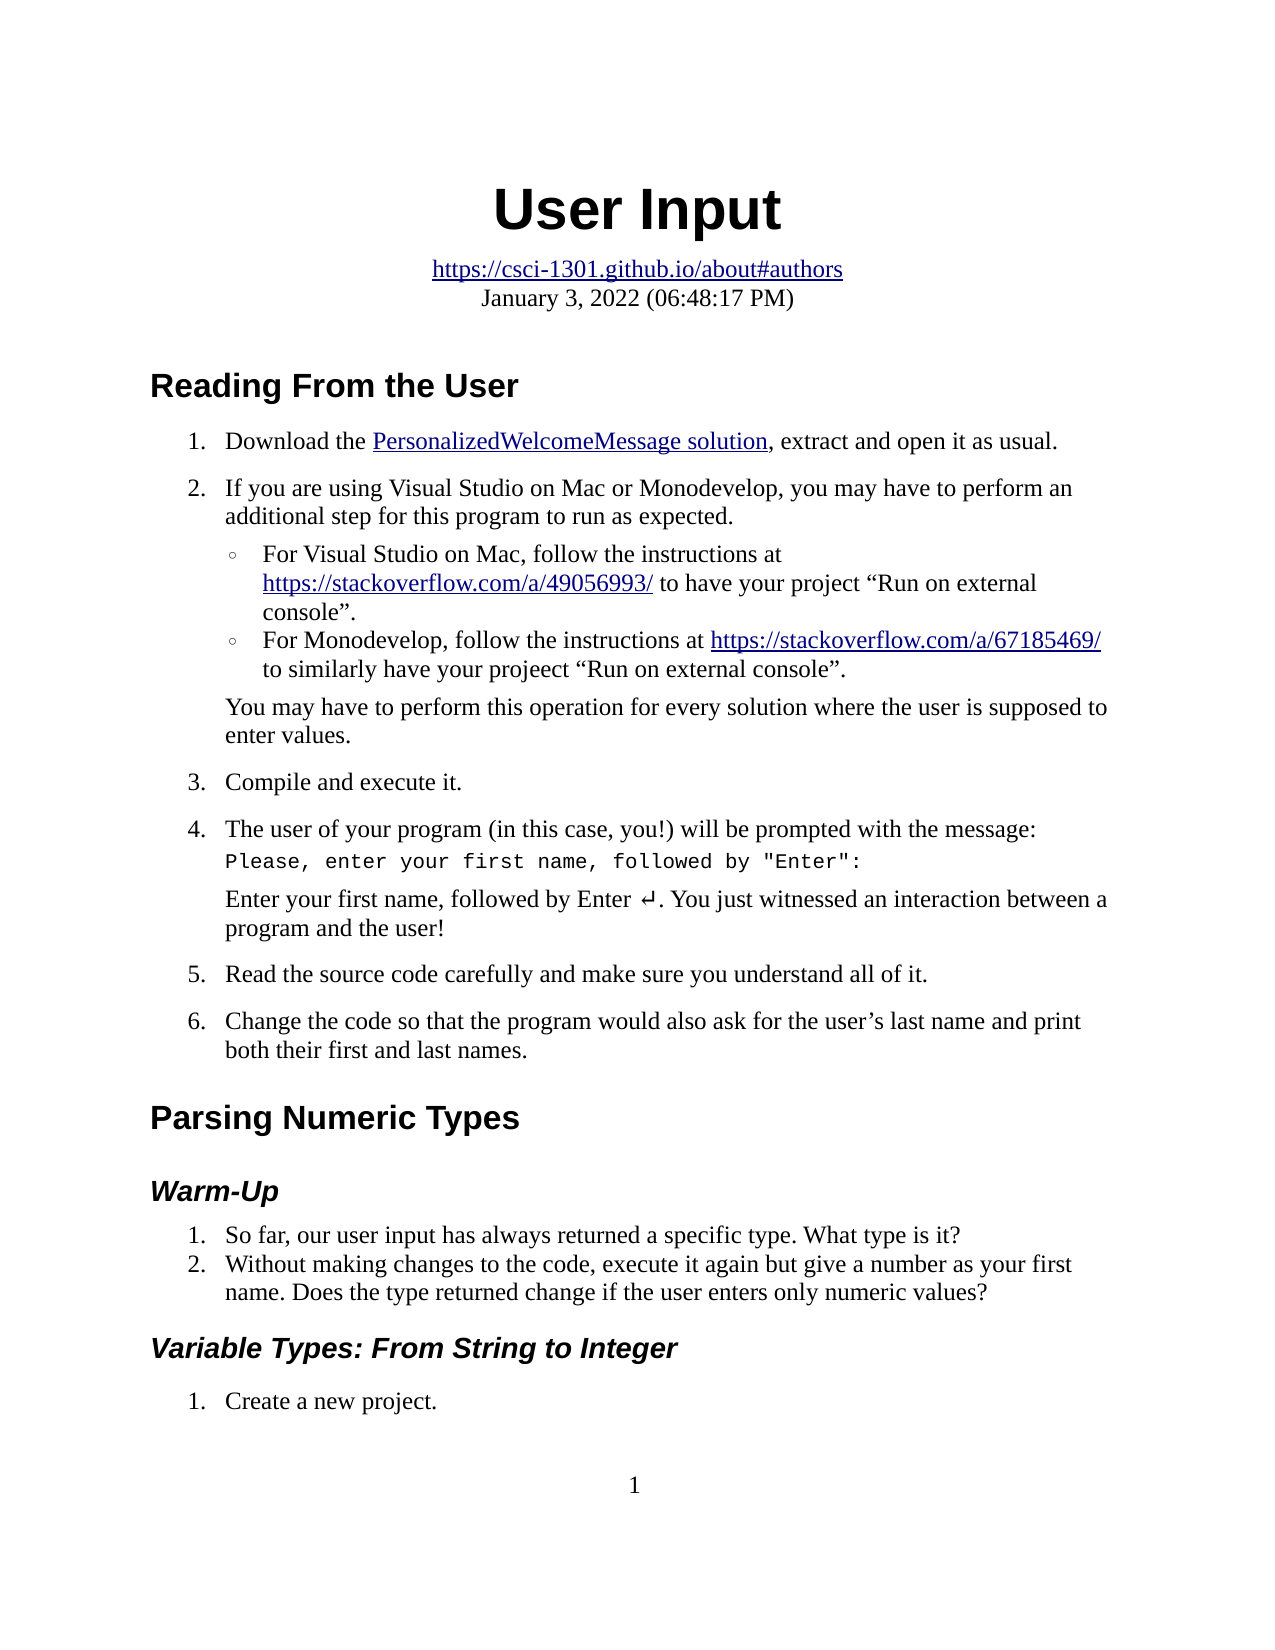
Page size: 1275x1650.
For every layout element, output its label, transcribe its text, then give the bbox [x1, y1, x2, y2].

title User Input [150, 175, 1125, 242]
list Without making changes to the code, execute it again but give a number as your first name. Does the type returned change if the user enters only numeric values? [187, 1249, 1125, 1306]
list Download the PersonalizedWelcomeMessage solution, extract and open it as usual. [187, 426, 1125, 455]
text https://csci-1301.github.io/about#authors [150, 254, 1125, 283]
list Please, enter your first name, followed by "Enter": [187, 852, 1125, 875]
list Enter your first name, followed by Enter ↵. You just witnessed an interaction between a program and the user! [187, 884, 1125, 942]
list Compile and execute it. [187, 767, 1125, 796]
list So far, our user input has always returned a specific type. What type is it? [187, 1220, 1125, 1249]
list Change the code so that the program would also ask for the user’s last name and print both their first and last names. [187, 1006, 1125, 1064]
subtitle Warm-Up [150, 1174, 1125, 1207]
subtitle Reading From the User [150, 366, 1125, 404]
text January 3, 2022 (06:48:17 PM) [150, 283, 1125, 312]
list For Monodevelop, follow the instructions at https://stackoverflow.com/a/67185469/ to similarly have your projeect “Run on external console”. [225, 625, 1125, 683]
subtitle Parsing Numeric Types [150, 1098, 1125, 1136]
list You may have to perform this operation for every solution where the user is supposed to enter values. [187, 692, 1125, 749]
list Create a new project. [187, 1386, 1125, 1415]
list The user of your program (in this case, you!) will be prompted with the message: [187, 814, 1125, 843]
list Read the source code carefully and make sure you understand all of it. [187, 959, 1125, 988]
subtitle Variable Types: From String to Integer [150, 1331, 1125, 1365]
list For Visual Studio on Mac, follow the instructions at https://stackoverflow.com/a/49056993/ to have your project “Run on external console”. [225, 539, 1125, 625]
list If you are using Visual Studio on Mac or Monodevelop, you may have to perform an additional step for this program to run as expected. [187, 473, 1125, 530]
